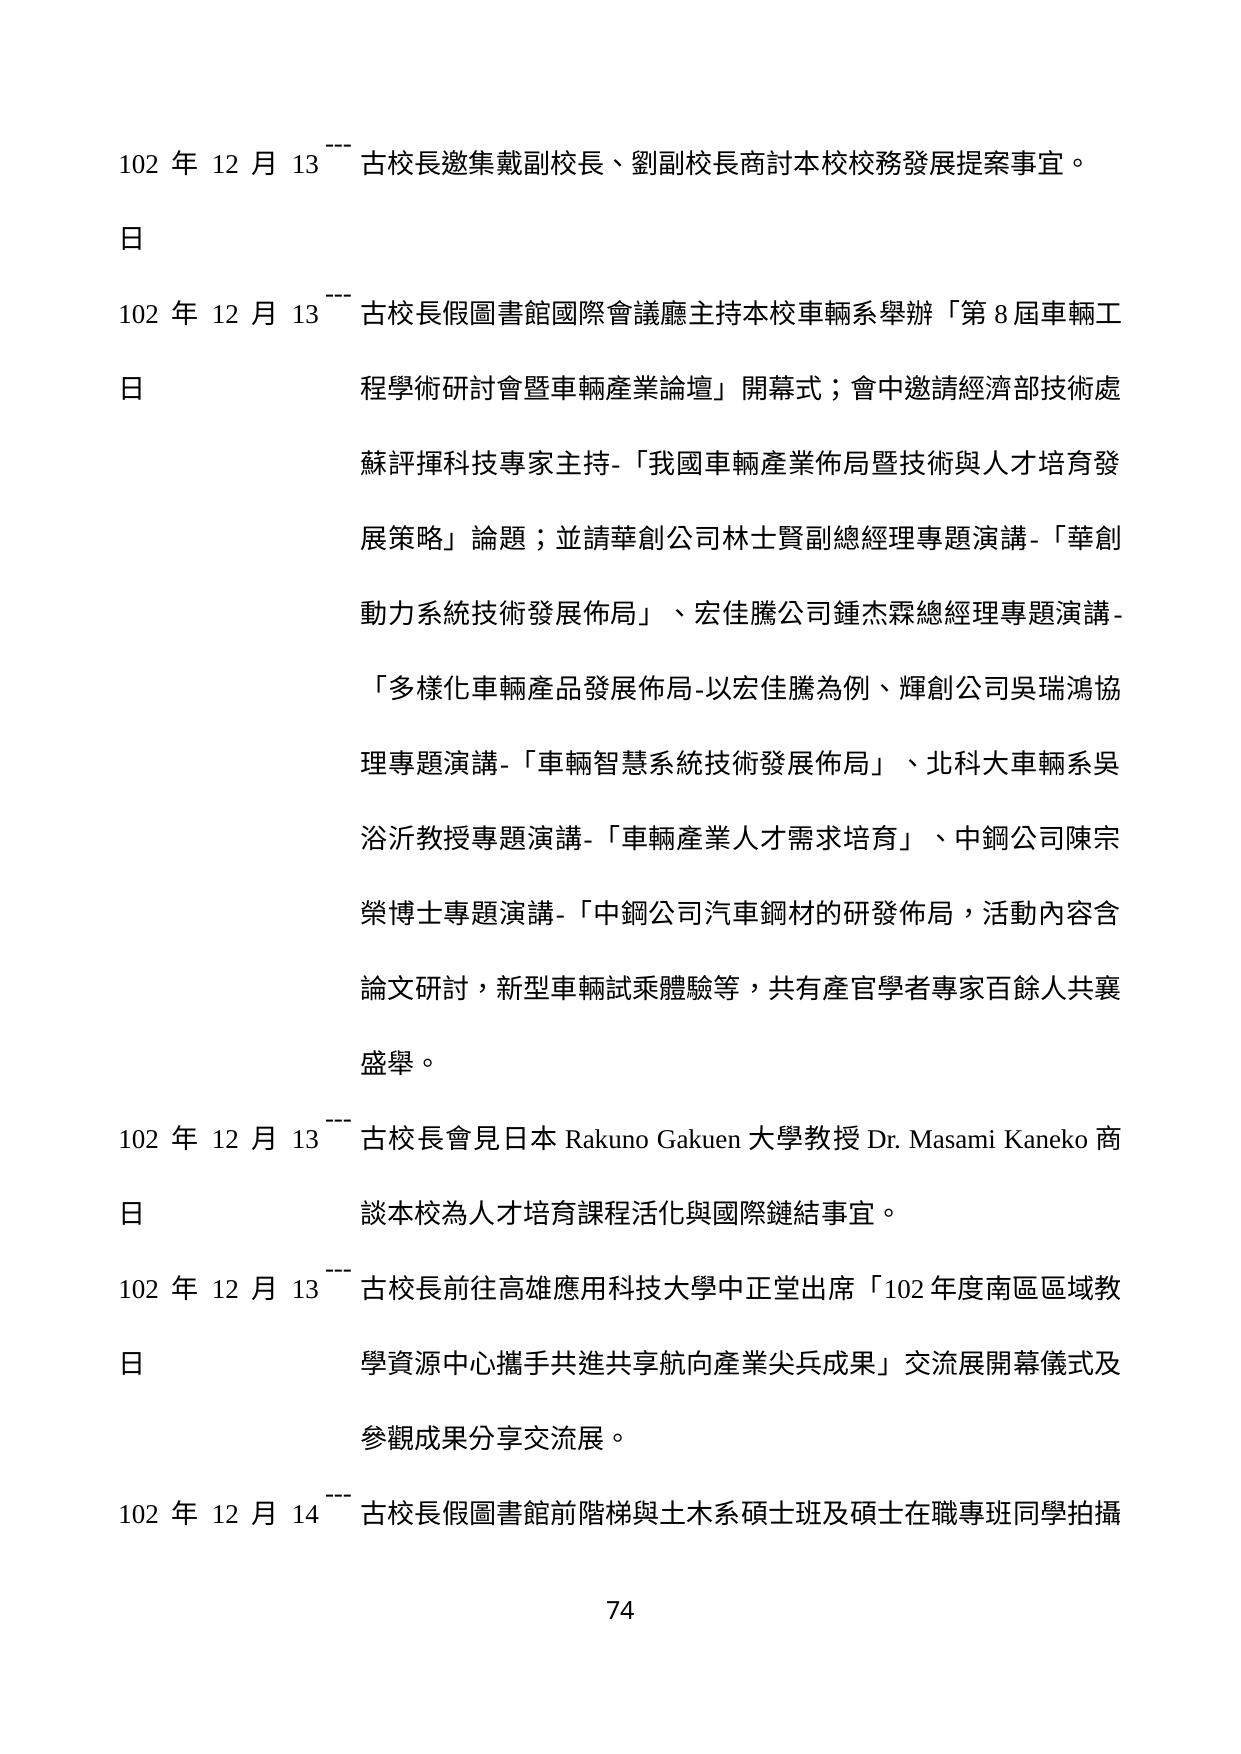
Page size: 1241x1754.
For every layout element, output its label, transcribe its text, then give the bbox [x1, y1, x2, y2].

table_cell 102年12月13日 [115, 124, 322, 274]
table_cell 102年12月13日 [115, 274, 322, 1099]
table_cell 古校長假圖書館前階梯與土木系碩士班及碩士在職專班同學拍攝 [358, 1474, 1125, 1549]
table_cell 102年12月13日 [115, 1249, 322, 1474]
table_cell 古校長假圖書館國際會議廳主持本校車輛系舉辦「第8屆車輛工程學術研討會暨車輛產業論壇」開幕式；會中邀請經濟部技術處蘇評揮科技專家主持-「我國車輛產業佈局暨技術與人才培育發展策略」論題；並請華創公司林士賢副總經理專題演講-「華創動力系統技術發展佈局」、宏佳騰公司鍾杰霖總經理專題演講-「多樣化車輛產品發展佈局-以宏佳騰為例、輝創公司吳瑞鴻協理專題演講-「車輛智慧系統技術發展佈局」、北科大車輛系吳浴沂教授專題演講-「車輛產業人才需求培育」、中鋼公司陳宗榮博士專題演講-「中鋼公司汽車鋼材的研發佈局，活動內容含論文研討，新型車輛試乘體驗等，共有產官學者專家百餘人共襄盛舉。 [358, 274, 1125, 1099]
table_cell --- [322, 274, 357, 1099]
table_cell --- [322, 1474, 357, 1549]
table_cell 古校長邀集戴副校長、劉副校長商討本校校務發展提案事宜。 [358, 124, 1125, 274]
table_cell 古校長前往高雄應用科技大學中正堂出席「102年度南區區域教學資源中心攜手共進共享航向產業尖兵成果」交流展開幕儀式及參觀成果分享交流展。 [358, 1249, 1125, 1474]
table_cell 古校長會見日本Rakuno Gakuen大學教授Dr. Masami Kaneko商談本校為人才培育課程活化與國際鏈結事宜。 [358, 1099, 1125, 1249]
table_cell --- [322, 124, 357, 274]
table_cell 102年12月14 [115, 1474, 322, 1549]
table_cell --- [322, 1249, 357, 1474]
table_cell 102年12月13日 [115, 1099, 322, 1249]
table_cell --- [322, 1099, 357, 1249]
